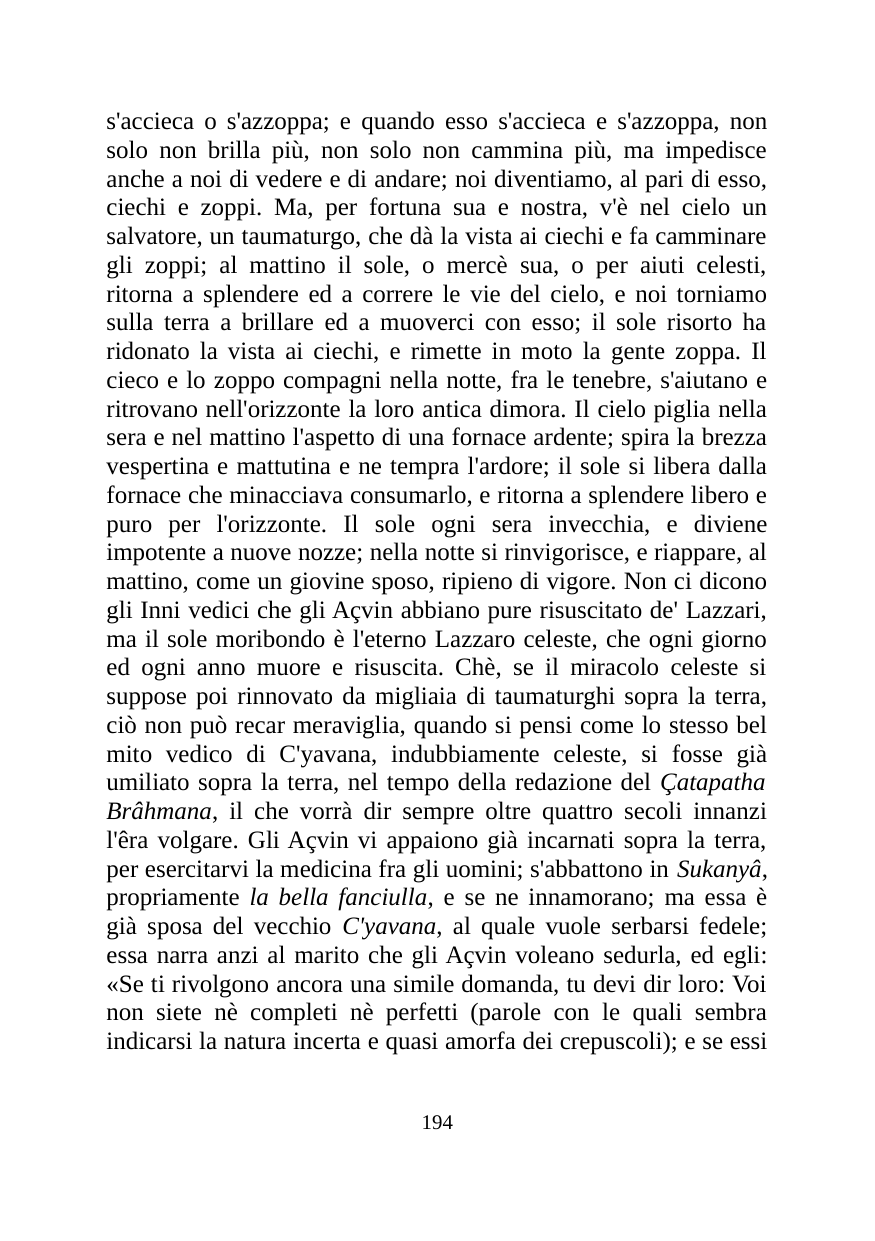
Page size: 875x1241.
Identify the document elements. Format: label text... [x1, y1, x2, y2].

text s'accieca o s'azzoppa; e quando esso s'accieca e s'azzoppa, non solo non brilla più, non solo non cammina più, ma impedisce anche a noi di vedere e di andare; noi diventiamo, al pari di esso, ciechi e zoppi. Ma, per fortuna sua e nostra, v'è nel cielo un salvatore, un taumaturgo, che dà la vista ai ciechi e fa camminare gli zoppi; al mattino il sole, o mercè sua, o per aiuti celesti, ritorna a splendere ed a correre le vie del cielo, e noi torniamo sulla terra a brillare ed a muoverci con esso; il sole risorto ha ridonato la vista ai ciechi, e rimette in moto la gente zoppa. Il cieco e lo zoppo compagni nella notte, fra le tenebre, s'aiutano e ritrovano nell'orizzonte la loro antica dimora. Il cielo piglia nella sera e nel mattino l'aspetto di una fornace ardente; spira la brezza vespertina e mattutina e ne tempra l'ardore; il sole si libera dalla fornace che minacciava consumarlo, e ritorna a splendere libero e puro per l'orizzonte. Il sole ogni sera invecchia, e diviene impotente a nuove nozze; nella notte si rinvigorisce, e riappare, al mattino, come un giovine sposo, ripieno di vigore. Non ci dicono gli Inni vedici che gli Açvin abbiano pure risuscitato de' Lazzari, ma il sole moribondo è l'eterno Lazzaro celeste, che ogni giorno ed ogni anno muore e risuscita. Chè, se il miracolo celeste si suppose poi rinnovato da migliaia di taumaturghi sopra la terra, ciò non può recar meraviglia, quando si pensi come lo stesso bel mito vedico di C'yavana, indubbiamente celeste, si fosse già umiliato sopra la terra, nel tempo della redazione del Çatapatha Brâhmana, il che vorrà dir sempre oltre quattro secoli innanzi l'êra volgare. Gli Açvin vi appaiono già incarnati sopra la terra, per esercitarvi la medicina fra gli uomini; s'abbattono in Sukanyâ, propriamente la bella fanciulla, e se ne innamorano; ma essa è già sposa del vecchio C'yavana, al quale vuole serbarsi fedele; essa narra anzi al marito che gli Açvin voleano sedurla, ed egli: «Se ti rivolgono ancora una simile domanda, tu devi dir loro: Voi non siete nè completi nè perfetti (parole con le quali sembra indicarsi la natura incerta e quasi amorfa dei crepuscoli); e se essi [106, 106, 768, 1055]
